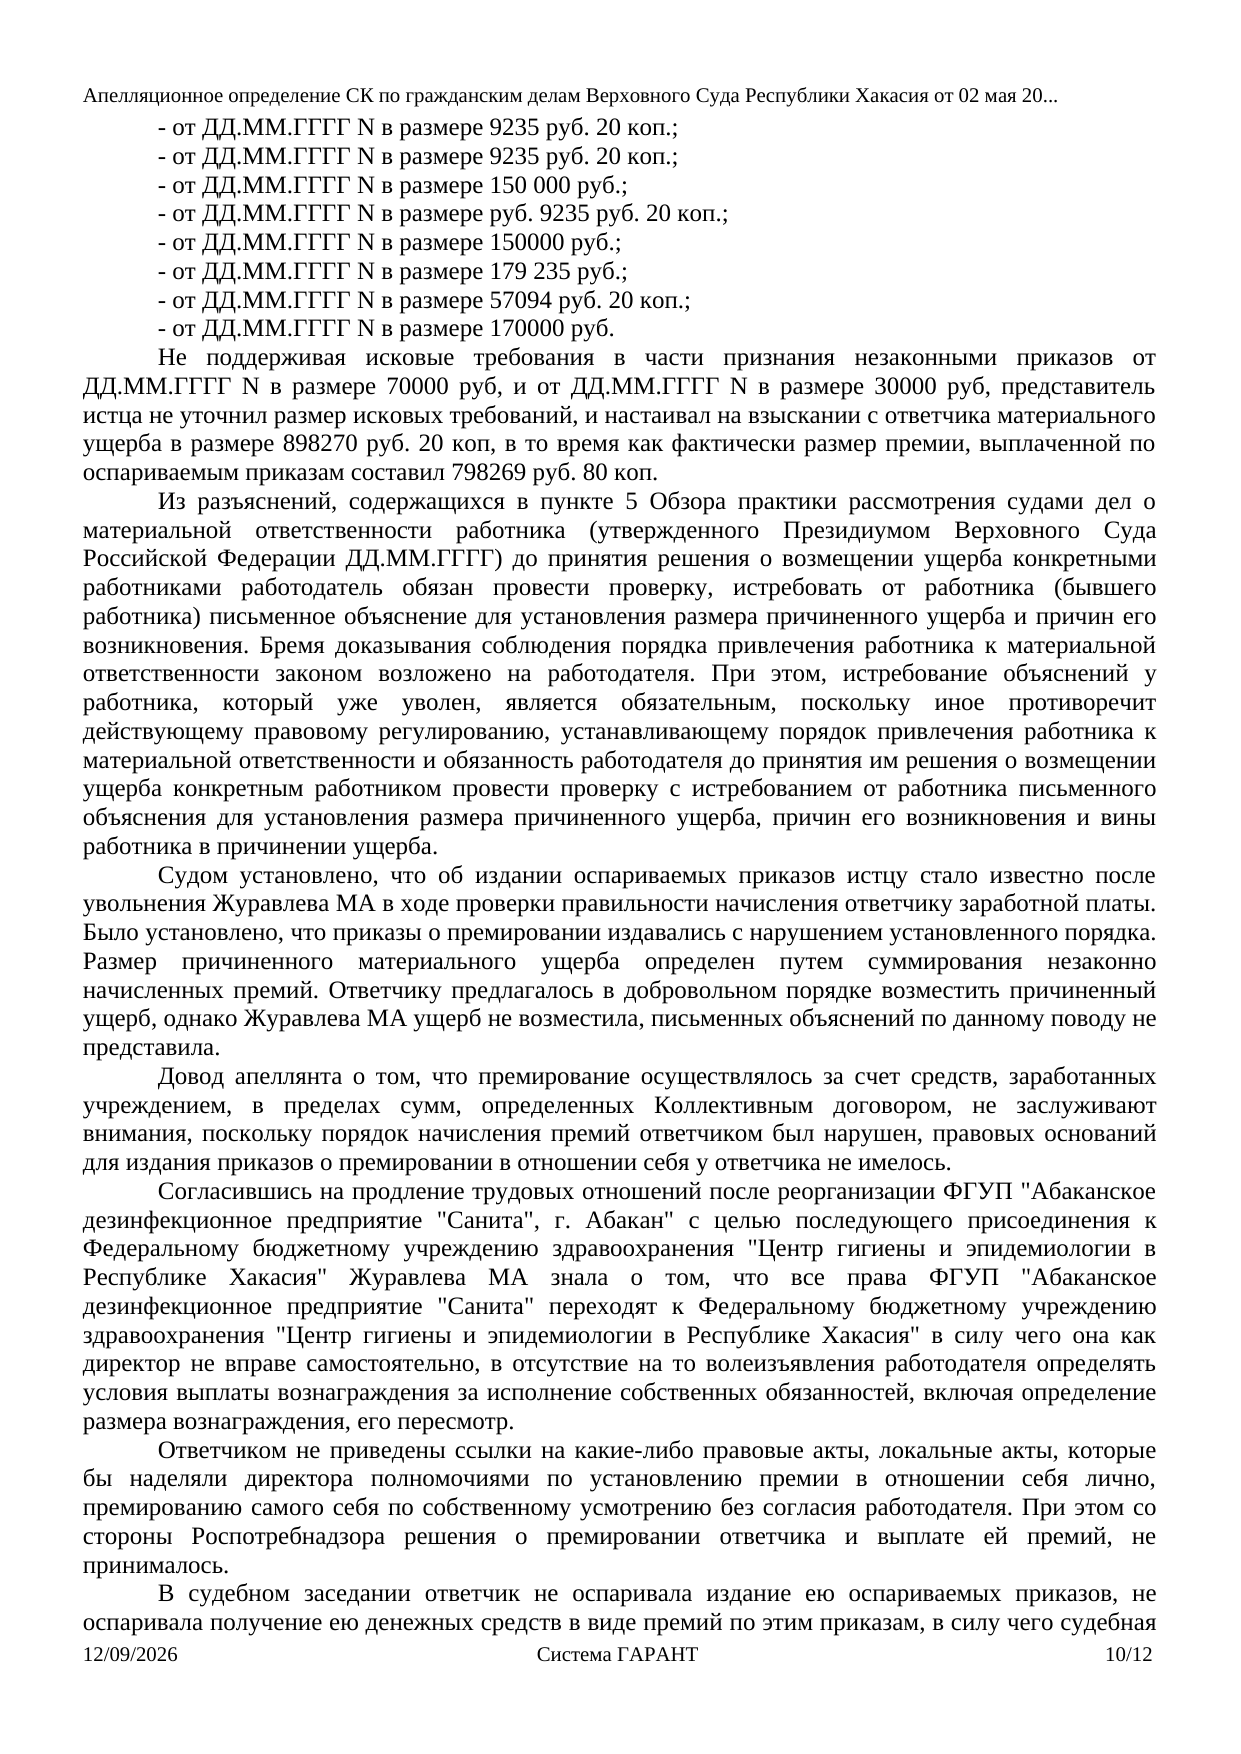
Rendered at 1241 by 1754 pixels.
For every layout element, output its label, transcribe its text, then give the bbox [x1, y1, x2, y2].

text Ответчиком не приведены ссылки на какие-либо правовые акты, локальные акты, которые бы наделяли директора полномочиями по установлению премии в отношении себя лично, премированию самого себя по собственному усмотрению без согласия работодателя. При этом со стороны Роспотребнадзора решения о премировании ответчика и выплате ей премий, не принималось. [83, 1435, 1157, 1578]
text - от ДД.ММ.ГГГГ N в размере 150000 руб.; [83, 227, 1157, 256]
text - от ДД.ММ.ГГГГ N в размере 9235 руб. 20 коп.; [83, 112, 1157, 141]
text - от ДД.ММ.ГГГГ N в размере 150 000 руб.; [83, 170, 1157, 198]
text Не поддерживая исковые требования в части признания незаконными приказов от ДД.ММ.ГГГГ N в размере 70000 руб, и от ДД.ММ.ГГГГ N в размере 30000 руб, представитель истца не уточнил размер исковых требований, и настаивал на взыскании с ответчика материального ущерба в размере 898270 руб. 20 коп, в то время как фактически размер премии, выплаченной по оспариваемым приказам составил 798269 руб. 80 коп. [83, 342, 1157, 486]
text В судебном заседании ответчик не оспаривала издание ею оспариваемых приказов, не оспаривала получение ею денежных средств в виде премий по этим приказам, в силу чего судебная [83, 1578, 1157, 1636]
text - от ДД.ММ.ГГГГ N в размере 9235 руб. 20 коп.; [83, 141, 1157, 170]
text Согласившись на продление трудовых отношений после реорганизации ФГУП "Абаканское дезинфекционное предприятие "Санита", г. Абакан" с целью последующего присоединения к Федеральному бюджетному учреждению здравоохранения "Центр гигиены и эпидемиологии в Республике Хакасия" Журавлева МА знала о том, что все права ФГУП "Абаканское дезинфекционное предприятие "Санита" переходят к Федеральному бюджетному учреждению здравоохранения "Центр гигиены и эпидемиологии в Республике Хакасия" в силу чего она как директор не вправе самостоятельно, в отсутствие на то волеизъявления работодателя определять условия выплаты вознаграждения за исполнение собственных обязанностей, включая определение размера вознаграждения, его пересмотр. [83, 1176, 1157, 1435]
text Из разъяснений, содержащихся в пункте 5 Обзора практики рассмотрения судами дел о материальной ответственности работника (утвержденного Президиумом Верховного Суда Российской Федерации ДД.ММ.ГГГГ) до принятия решения о возмещении ущерба конкретными работниками работодатель обязан провести проверку, истребовать от работника (бывшего работника) письменное объяснение для установления размера причиненного ущерба и причин его возникновения. Бремя доказывания соблюдения порядка привлечения работника к материальной ответственности законом возложено на работодателя. При этом, истребование объяснений у работника, который уже уволен, является обязательным, поскольку иное противоречит действующему правовому регулированию, устанавливающему порядок привлечения работника к материальной ответственности и обязанность работодателя до принятия им решения о возмещении ущерба конкретным работником провести проверку с истребованием от работника письменного объяснения для установления размера причиненного ущерба, причин его возникновения и вины работника в причинении ущерба. [83, 486, 1157, 860]
text - от ДД.ММ.ГГГГ N в размере 179 235 руб.; [83, 256, 1157, 285]
text - от ДД.ММ.ГГГГ N в размере 170000 руб. [83, 313, 1157, 342]
text - от ДД.ММ.ГГГГ N в размере руб. 9235 руб. 20 коп.; [83, 198, 1157, 227]
text - от ДД.ММ.ГГГГ N в размере 57094 руб. 20 коп.; [83, 285, 1157, 313]
text Судом установлено, что об издании оспариваемых приказов истцу стало известно после увольнения Журавлева МА в ходе проверки правильности начисления ответчику заработной платы. Было установлено, что приказы о премировании издавались с нарушением установленного порядка. Размер причиненного материального ущерба определен путем суммирования незаконно начисленных премий. Ответчику предлагалось в добровольном порядке возместить причиненный ущерб, однако Журавлева МА ущерб не возместила, письменных объяснений по данному поводу не представила. [83, 860, 1157, 1061]
text Довод апеллянта о том, что премирование осуществлялось за счет средств, заработанных учреждением, в пределах сумм, определенных Коллективным договором, не заслуживают внимания, поскольку порядок начисления премий ответчиком был нарушен, правовых оснований для издания приказов о премировании в отношении себя у ответчика не имелось. [83, 1061, 1157, 1176]
